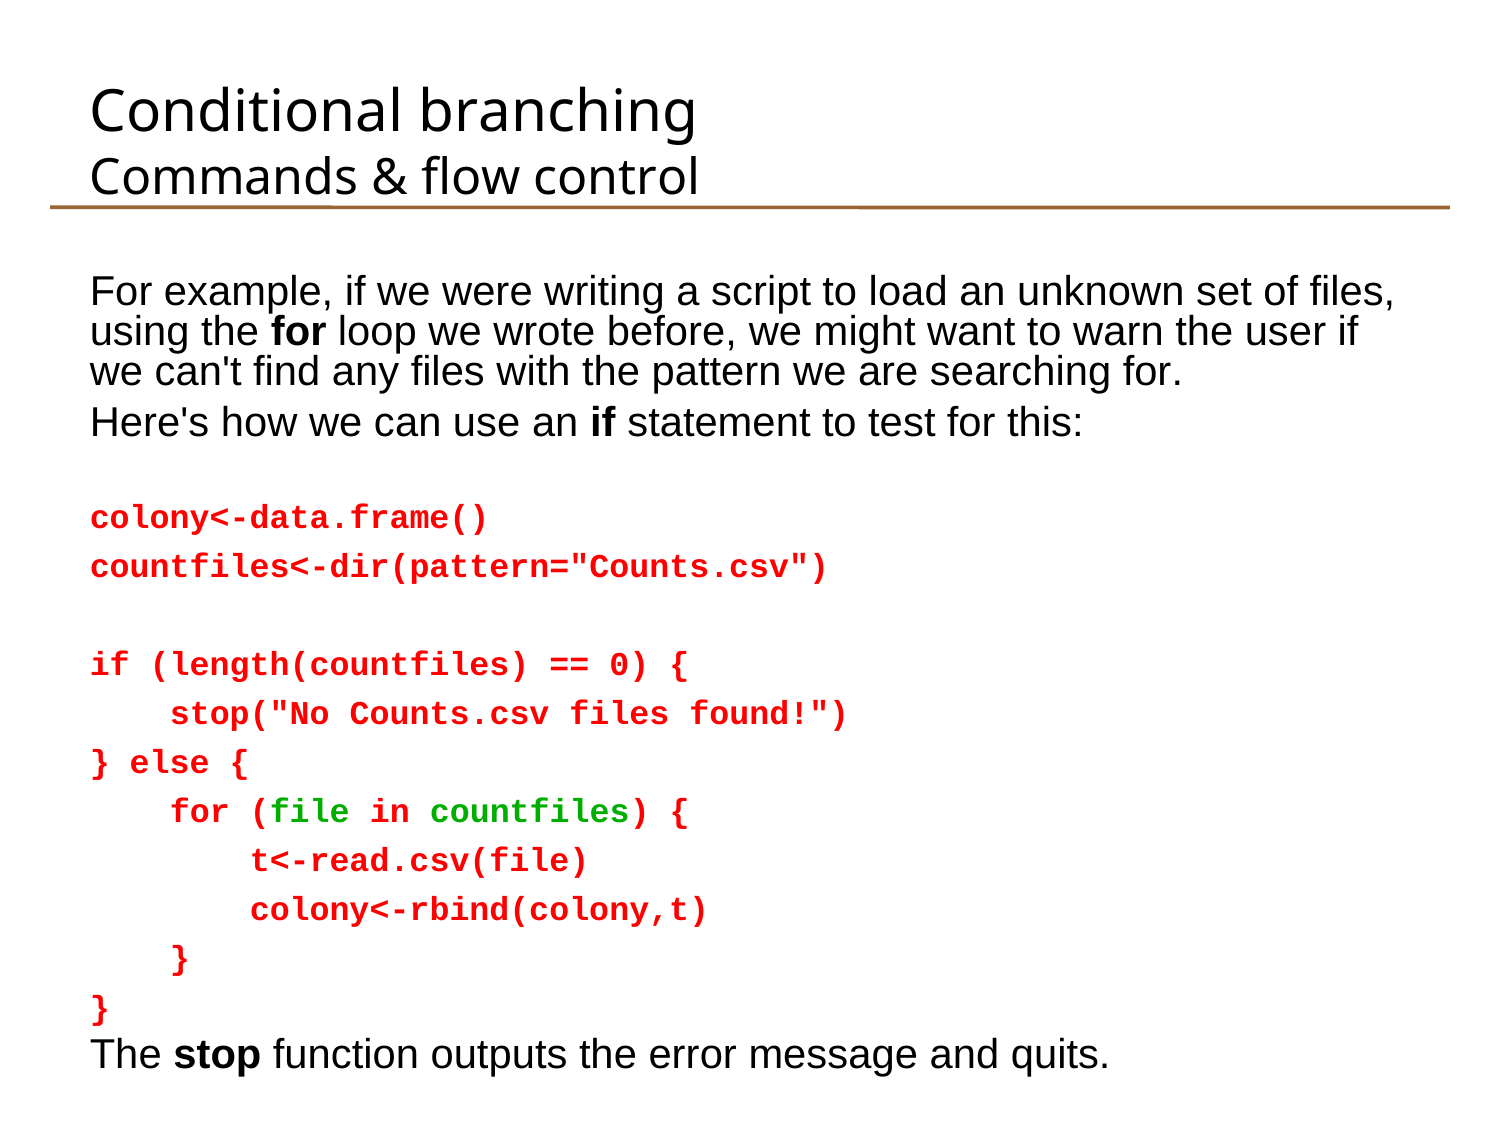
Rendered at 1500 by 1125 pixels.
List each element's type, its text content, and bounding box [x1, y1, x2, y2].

text_box Conditional branching Commands & flow control [75, 44, 1425, 233]
text_box For example, if we were writing a script to load an unknown set of files, using the for loop we wrote before, we might want to warn the user if we can't find any files with the pattern we are searching for. Here's how we can use an if statement to test for this: colony<-data.frame() countfiles<-dir(pattern="Counts.csv") if (length(countfiles) == 0) { stop("No Counts.csv files found!") } else { for (file in countfiles) { t<-read.csv(file) colony<-rbind(colony,t) } } The stop function outputs the error message and quits. [75, 265, 1426, 1009]
